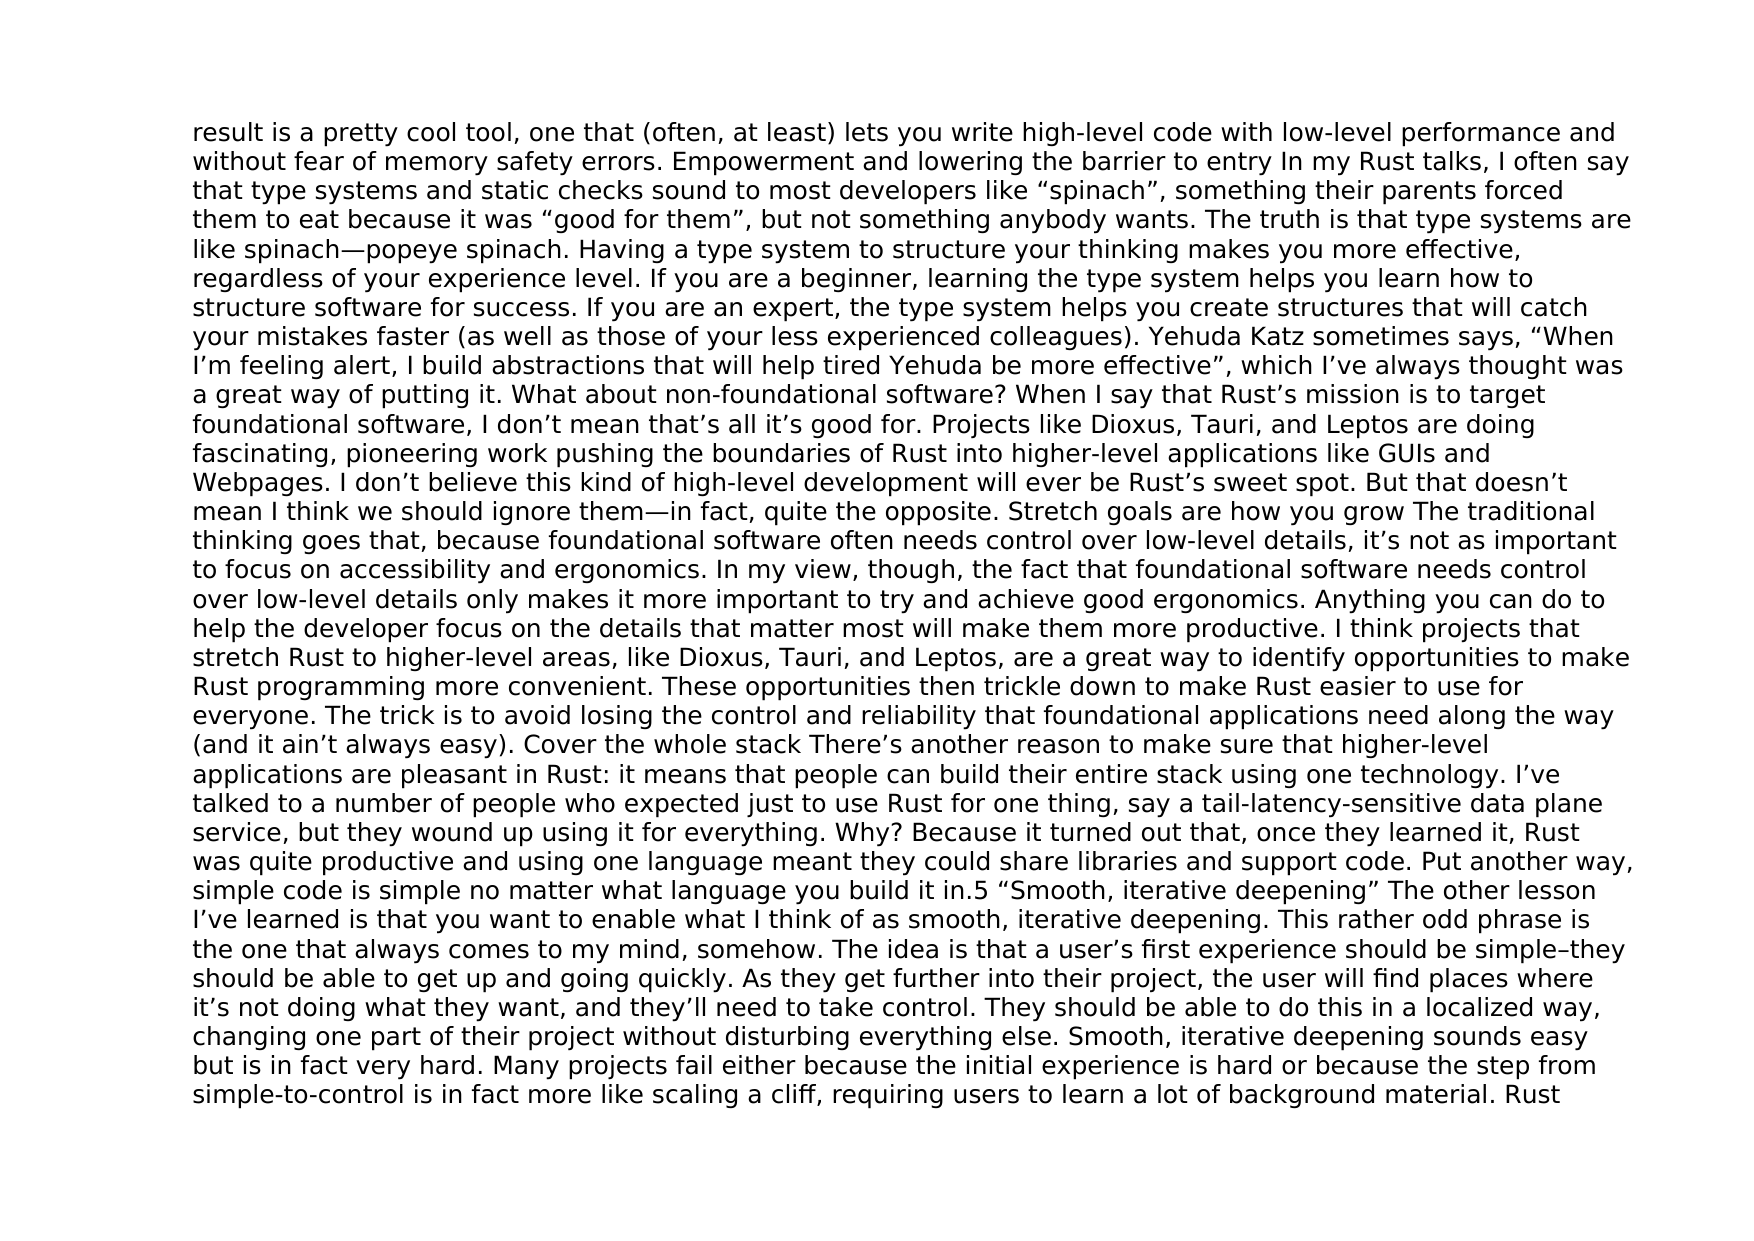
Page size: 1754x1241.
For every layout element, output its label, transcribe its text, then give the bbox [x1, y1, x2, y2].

list result is a pretty cool tool, one that (often, at least) lets you write high-level code with low-level performance and without fear of memory safety errors. Empowerment and lowering the barrier to entry In my Rust talks, I often say that type systems and static checks sound to most developers like “spinach”, something their parents forced them to eat because it was “good for them”, but not something anybody wants. The truth is that type systems are like spinach—popeye spinach. Having a type system to structure your thinking makes you more effective, regardless of your experience level. If you are a beginner, learning the type system helps you learn how to structure software for success. If you are an expert, the type system helps you create structures that will catch your mistakes faster (as well as those of your less experienced colleagues). Yehuda Katz sometimes says, “When I’m feeling alert, I build abstractions that will help tired Yehuda be more effective”, which I’ve always thought was a great way of putting it. What about non-foundational software? When I say that Rust’s mission is to target foundational software, I don’t mean that’s all it’s good for. Projects like Dioxus, Tauri, and Leptos are doing fascinating, pioneering work pushing the boundaries of Rust into higher-level applications like GUIs and Webpages. I don’t believe this kind of high-level development will ever be Rust’s sweet spot. But that doesn’t mean I think we should ignore them—in fact, quite the opposite. Stretch goals are how you grow The traditional thinking goes that, because foundational software often needs control over low-level details, it’s not as important to focus on accessibility and ergonomics. In my view, though, the fact that foundational software needs control over low-level details only makes it more important to try and achieve good ergonomics. Anything you can do to help the developer focus on the details that matter most will make them more productive. I think projects that stretch Rust to higher-level areas, like Dioxus, Tauri, and Leptos, are a great way to identify opportunities to make Rust programming more convenient. These opportunities then trickle down to make Rust easier to use for everyone. The trick is to avoid losing the control and reliability that foundational applications need along the way (and it ain’t always easy). Cover the whole stack There’s another reason to make sure that higher-level applications are pleasant in Rust: it means that people can build their entire stack using one technology. I’ve talked to a number of people who expected just to use Rust for one thing, say a tail-latency-sensitive data plane service, but they wound up using it for everything. Why? Because it turned out that, once they learned it, Rust was quite productive and using one language meant they could share libraries and support code. Put another way, simple code is simple no matter what language you build it in.5 “Smooth, iterative deepening” The other lesson I’ve learned is that you want to enable what I think of as smooth, iterative deepening. This rather odd phrase is the one that always comes to my mind, somehow. The idea is that a user’s first experience should be simple–they should be able to get up and going quickly. As they get further into their project, the user will find places where it’s not doing what they want, and they’ll need to take control. They should be able to do this in a localized way, changing one part of their project without disturbing everything else. Smooth, iterative deepening sounds easy but is in fact very hard. Many projects fail either because the initial experience is hard or because the step from simple-to-control is in fact more like scaling a cliff, requiring users to learn a lot of background material. Rust [177, 118, 1636, 1110]
